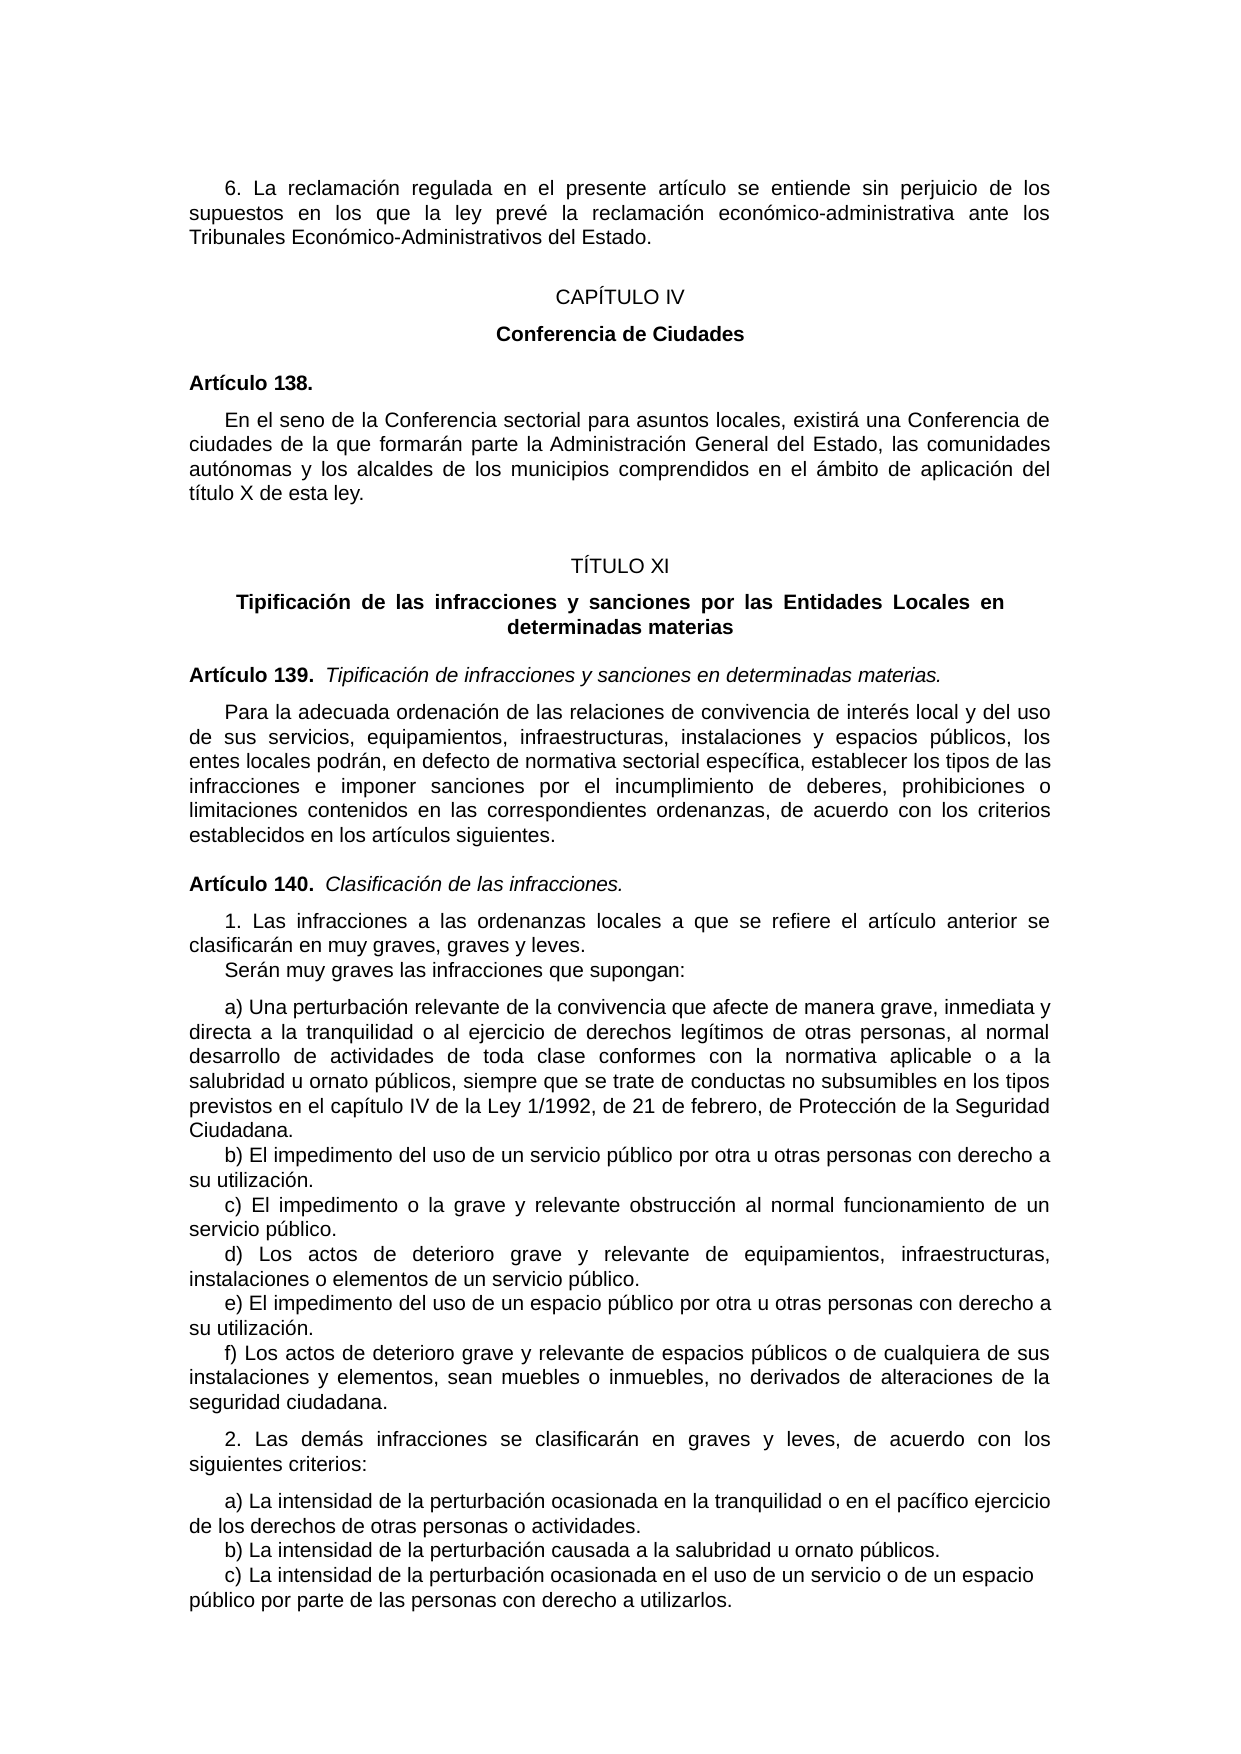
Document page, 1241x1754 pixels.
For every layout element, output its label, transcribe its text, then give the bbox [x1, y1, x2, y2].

text TÍTULO XI [390, 553, 851, 577]
text Conferencia de Ciudades [390, 322, 851, 346]
list Las infracciones a las ordenanzas locales a que se refiere el artículo anterior se clasificarán en muy graves, graves y leves. [189, 908, 1051, 957]
text Artículo 140. Clasificación de las infracciones. [189, 872, 1167, 896]
text Tipificación de las infracciones y sanciones por las Entidades Locales en determinadas materias [224, 590, 1016, 639]
text En el seno de la Conferencia sectorial para asuntos locales, existirá una Conferencia de ciudades de la que formarán parte la Administración General del Estado, las comunidades autónomas y los alcaldes de los municipios comprendidos en el ámbito de aplicación del título X de esta ley. [189, 407, 1052, 505]
list El impedimento del uso de un espacio público por otra u otras personas con derecho a su utilización. [189, 1291, 1052, 1340]
list Las demás infracciones se clasificarán en graves y leves, de acuerdo con los siguientes criterios: [189, 1427, 1052, 1476]
list La reclamación regulada en el presente artículo se entiende sin perjuicio de los supuestos en los que la ley prevé la reclamación económico-administrativa ante los Tribunales Económico-Administrativos del Estado. [189, 176, 1051, 249]
list El impedimento o la grave y relevante obstrucción al normal funcionamiento de un servicio público. [189, 1193, 1051, 1241]
list Los actos de deterioro grave y relevante de espacios públicos o de cualquiera de sus instalaciones y elementos, sean muebles o inmuebles, no derivados de alteraciones de la seguridad ciudadana. [189, 1341, 1051, 1414]
text Artículo 138. [189, 371, 1167, 394]
text Serán muy graves las infracciones que supongan: [224, 958, 1167, 982]
text Artículo 139. Tipificación de infracciones y sanciones en determinadas materias. [189, 663, 1167, 687]
list El impedimento del uso de un servicio público por otra u otras personas con derecho a su utilización. [189, 1143, 1051, 1192]
text CAPÍTULO IV [390, 285, 851, 309]
list La intensidad de la perturbación causada a la salubridad u ornato públicos. [224, 1538, 1167, 1562]
text Para la adecuada ordenación de las relaciones de convivencia de interés local y del uso de sus servicios, equipamientos, infraestructuras, instalaciones y espacios públicos, los entes locales podrán, en defecto de normativa sectorial específica, establecer los tipos de las infracciones e imponer sanciones por el incumplimiento de deberes, prohibiciones o limitaciones contenidos en las correspondientes ordenanzas, de acuerdo con los criterios establecidos en los artículos siguientes. [189, 700, 1052, 847]
list La intensidad de la perturbación ocasionada en la tranquilidad o en el pacífico ejercicio de los derechos de otras personas o actividades. [189, 1489, 1051, 1537]
list La intensidad de la perturbación ocasionada en el uso de un servicio o de un espacio público por parte de las personas con derecho a utilizarlos. [189, 1563, 1051, 1612]
list Una perturbación relevante de la convivencia que afecte de manera grave, inmediata y directa a la tranquilidad o al ejercicio de derechos legítimos de otras personas, al normal desarrollo de actividades de toda clase conformes con la normativa aplicable o a la salubridad u ornato públicos, siempre que se trate de conductas no subsumibles en los tipos previstos en el capítulo IV de la Ley 1/1992, de 21 de febrero, de Protección de la Seguridad Ciudadana. [189, 995, 1051, 1142]
list Los actos de deterioro grave y relevante de equipamientos, infraestructuras, instalaciones o elementos de un servicio público. [189, 1242, 1052, 1290]
